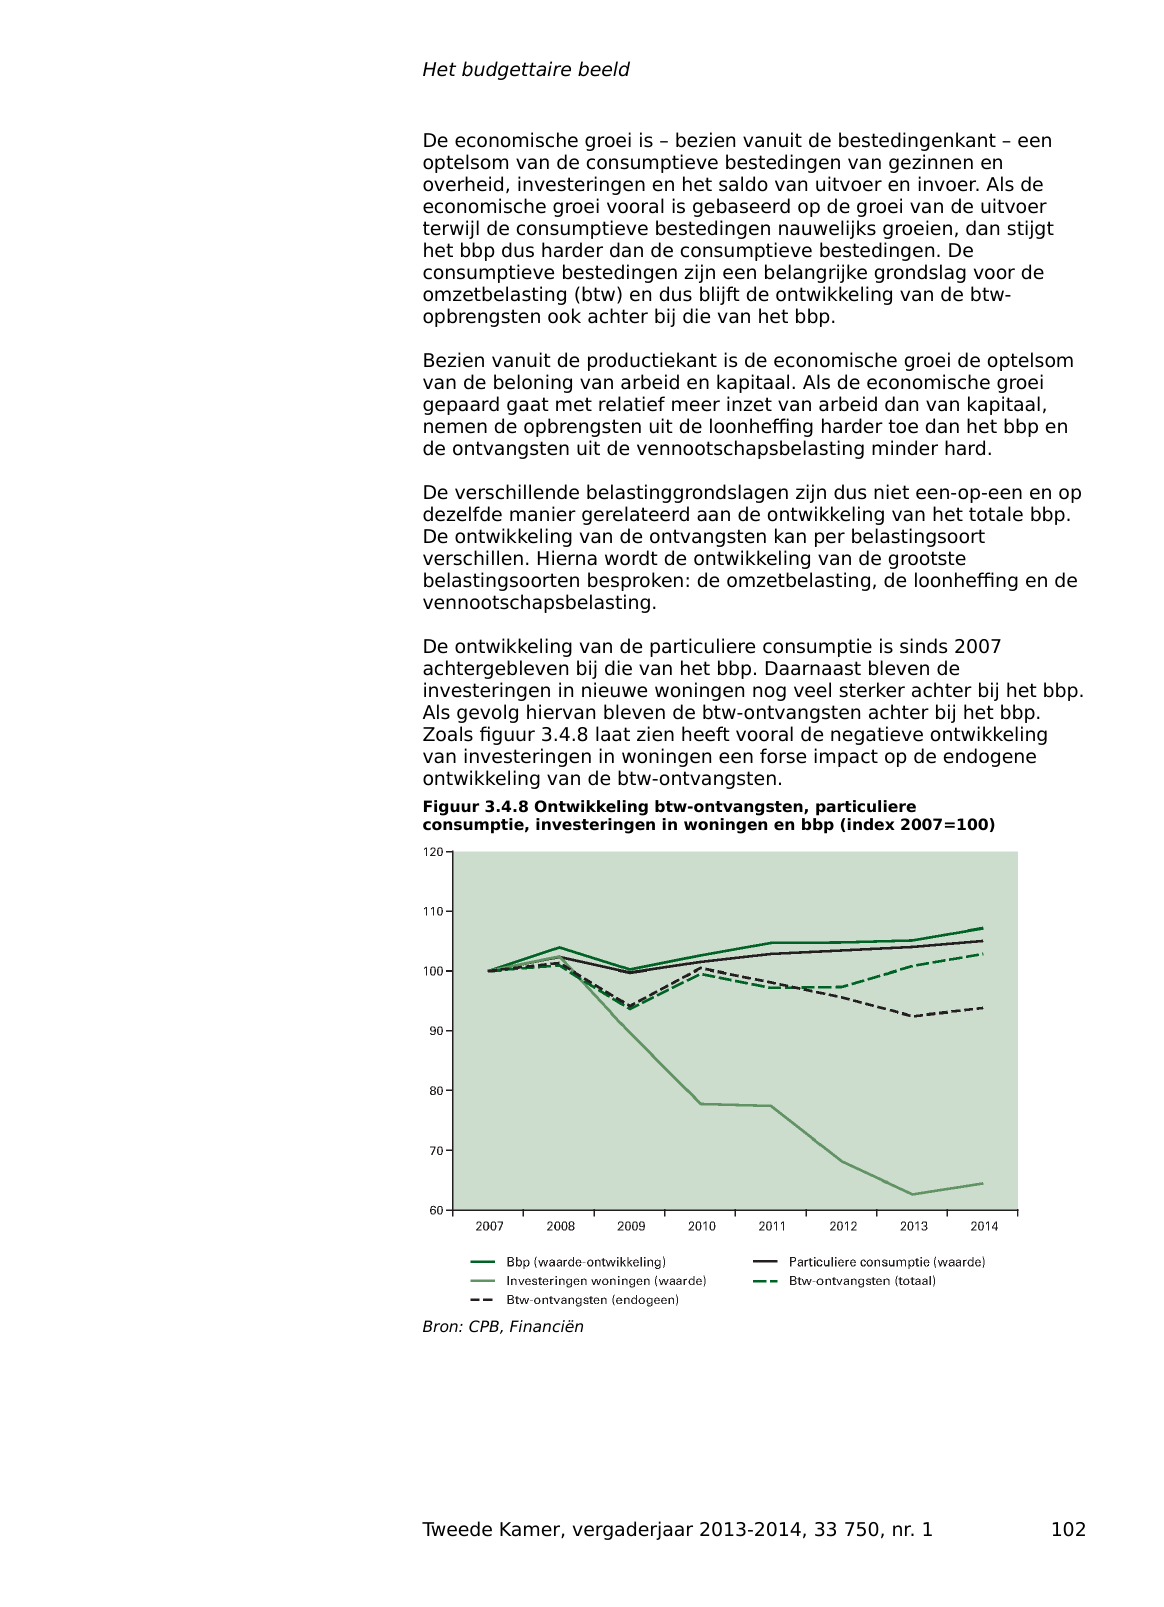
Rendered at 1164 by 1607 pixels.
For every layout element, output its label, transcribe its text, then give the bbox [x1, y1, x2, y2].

text Bron: CPB, Financiën [422, 1318, 1019, 1336]
text Bezien vanuit de productiekant is de economische groei de optelsom van de beloning van arbeid en kapitaal. Als de economische groei gepaard gaat met relatief meer inzet van arbeid dan van kapitaal, nemen de opbrengsten uit de loonheffing harder toe dan het bbp en de ontvangsten uit de vennootschapsbelasting minder hard. [422, 350, 1087, 460]
text Figuur 3.4.8 Ontwikkeling btw-ontvangsten, particuliere consumptie, investeringen in woningen en bbp (index 2007=100) [422, 798, 1019, 834]
text De economische groei is – bezien vanuit de bestedingenkant – een optelsom van de consumptieve bestedingen van gezinnen en overheid, investeringen en het saldo van uitvoer en invoer. Als de economische groei vooral is gebaseerd op de groei van de uitvoer terwijl de consumptieve bestedingen nauwelijks groeien, dan stijgt het bbp dus harder dan de consumptieve bestedingen. De consumptieve bestedingen zijn een belangrijke grondslag voor de omzetbelasting (btw) en dus blijft de ontwikkeling van de btw-opbrengsten ook achter bij die van het bbp. [422, 130, 1087, 328]
text De ontwikkeling van de particuliere consumptie is sinds 2007 achtergebleven bij die van het bbp. Daarnaast bleven de investeringen in nieuwe woningen nog veel sterker achter bij het bbp. Als gevolg hiervan bleven de btw-ontvangsten achter bij het bbp. Zoals figuur 3.4.8 laat zien heeft vooral de negatieve ontwikkeling van investeringen in woningen een forse impact op de endogene ontwikkeling van de btw-ontvangsten. [422, 636, 1087, 790]
picture [422, 845, 1019, 1307]
text De verschillende belastinggrondslagen zijn dus niet een-op-een en op dezelfde manier gerelateerd aan de ontwikkeling van het totale bbp. De ontwikkeling van de ontvangsten kan per belastingsoort verschillen. Hierna wordt de ontwikkeling van de grootste belastingsoorten besproken: de omzetbelasting, de loonheffing en de vennootschapsbelasting. [422, 482, 1087, 614]
